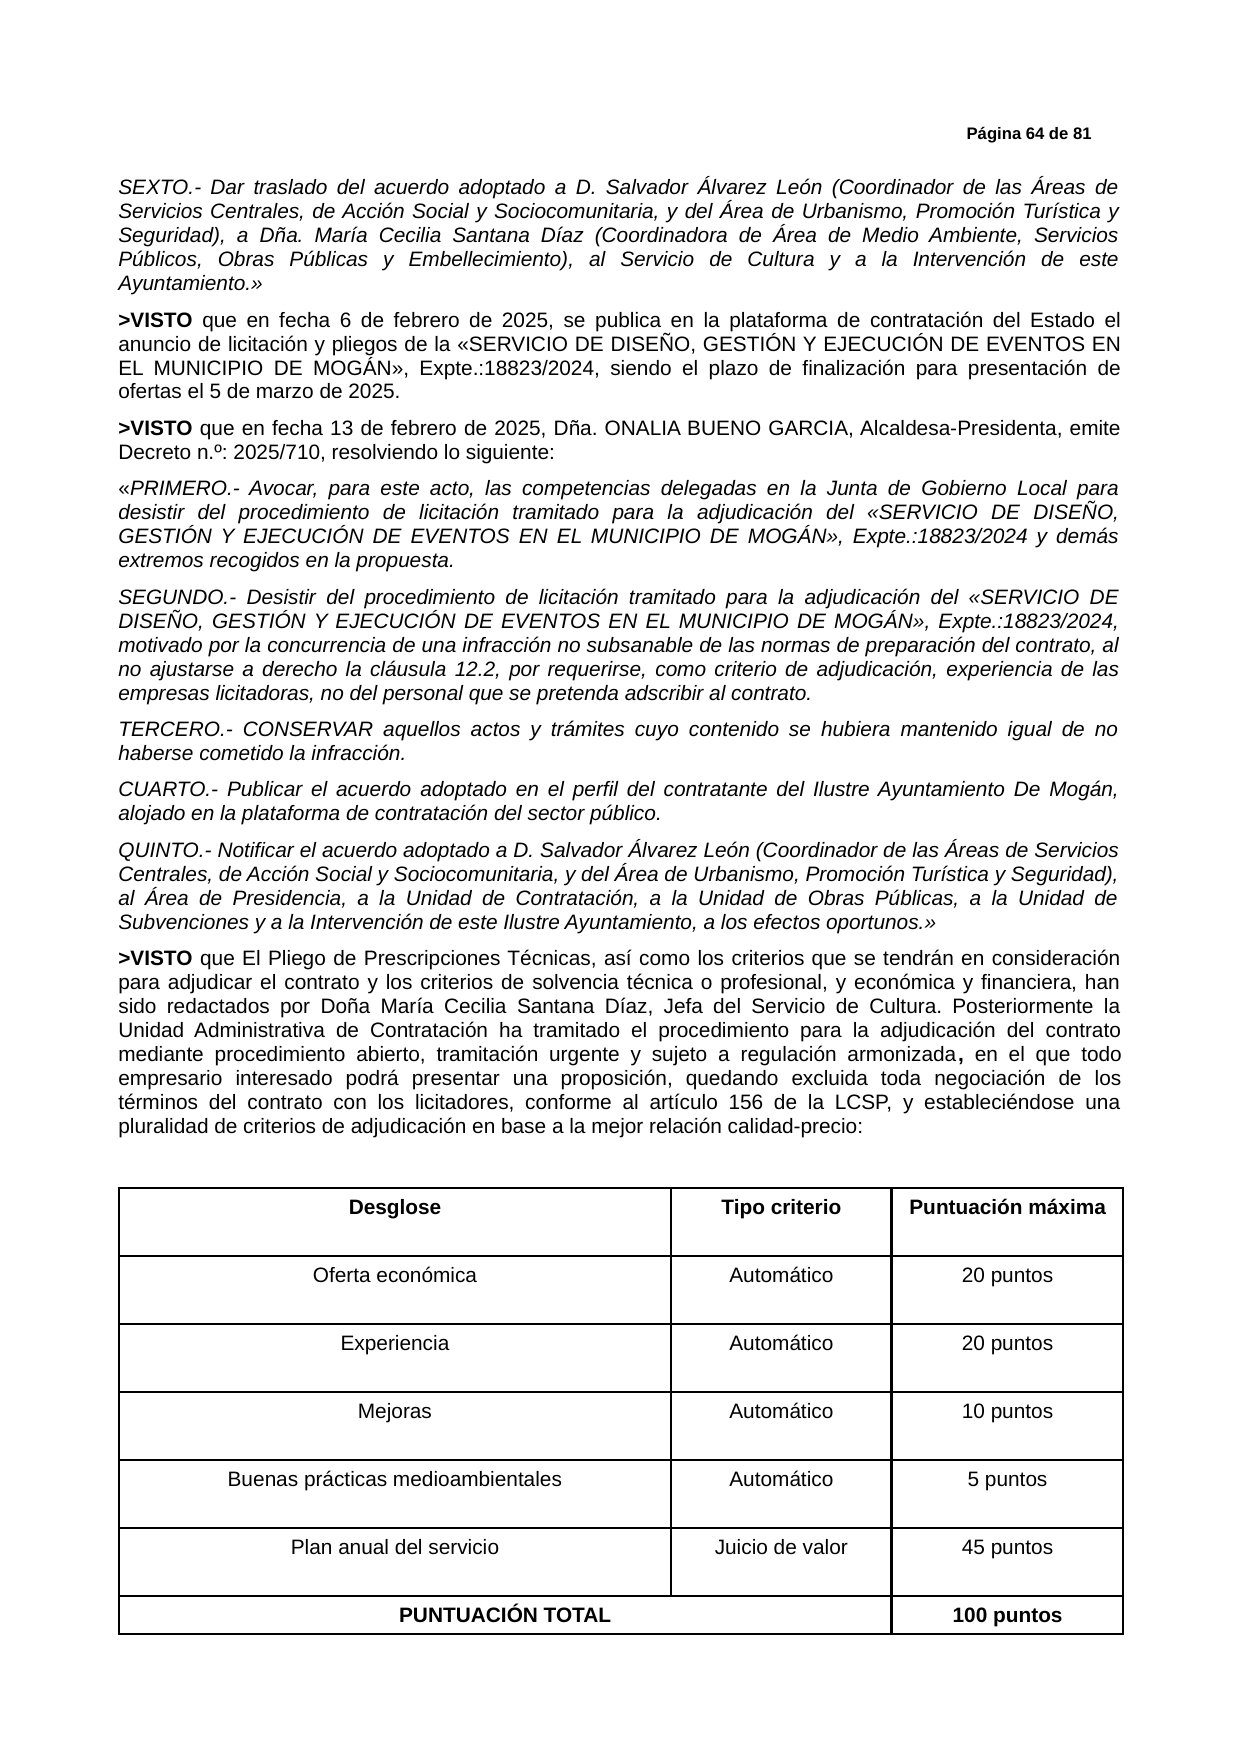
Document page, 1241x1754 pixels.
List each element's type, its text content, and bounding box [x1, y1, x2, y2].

table_cell 45 puntos [893, 1529, 1122, 1595]
text SEXTO.- Dar traslado del acuerdo adoptado a D. Salvador Álvarez León (Coordinador de las Áreas de Servicios Centrales, de Acción Social y Sociocomunitaria, y del Área de Urbanismo, Promoción Turística y Seguridad), a Dña. María Cecilia Santana Díaz (Coordinadora de Área de Medio Ambiente, Servicios Públicos, Obras Públicas y Embellecimiento), al Servicio de Cultura y a la Intervención de este Ayuntamiento.» [118, 175, 1122, 295]
text «PRIMERO.- Avocar, para este acto, las competencias delegadas en la Junta de Gobierno Local para desistir del procedimiento de licitación tramitado para la adjudicación del «SERVICIO DE DISEÑO, GESTIÓN Y EJECUCIÓN DE EVENTOS EN EL MUNICIPIO DE MOGÁN», Expte.:18823/2024 y demás extremos recogidos en la propuesta. [118, 476, 1122, 572]
table_cell Plan anual del servicio [120, 1529, 670, 1595]
table_cell 100 puntos [893, 1597, 1122, 1633]
table_header Tipo criterio [672, 1189, 890, 1254]
text >VISTO que El Pliego de Prescripciones Técnicas, así como los criterios que se tendrán en consideración para adjudicar el contrato y los criterios de solvencia técnica o profesional, y económica y financiera, han sido redactados por Doña María Cecilia Santana Díaz, Jefa del Servicio de Cultura. Posteriormente la Unidad Administrativa de Contratación ha tramitado el procedimiento para la adjudicación del contrato mediante procedimiento abierto, tramitación urgente y sujeto a regulación armonizada, en el que todo empresario interesado podrá presentar una proposición, quedando excluida toda negociación de los términos del contrato con los licitadores, conforme al artículo 156 de la LCSP, y estableciéndose una pluralidad de criterios de adjudicación en base a la mejor relación calidad-precio: [118, 946, 1122, 1138]
table_cell 10 puntos [893, 1393, 1122, 1459]
table_header Desglose [120, 1189, 670, 1254]
text >VISTO que en fecha 6 de febrero de 2025, se publica en la plataforma de contratación del Estado el anuncio de licitación y pliegos de la «SERVICIO DE DISEÑO, GESTIÓN Y EJECUCIÓN DE EVENTOS EN EL MUNICIPIO DE MOGÁN», Expte.:18823/2024, siendo el plazo de finalización para presentación de ofertas el 5 de marzo de 2025. [118, 307, 1122, 403]
table_cell Automático [672, 1325, 890, 1391]
table_cell Automático [672, 1393, 890, 1459]
table_cell Automático [672, 1257, 890, 1323]
text TERCERO.- CONSERVAR aquellos actos y trámites cuyo contenido se hubiera mantenido igual de no haberse cometido la infracción. [118, 717, 1122, 765]
table_cell Oferta económica [120, 1257, 670, 1323]
table_cell 20 puntos [893, 1257, 1122, 1323]
table_cell 5 puntos [893, 1461, 1122, 1527]
table_cell Mejoras [120, 1393, 670, 1459]
table_cell Juicio de valor [672, 1529, 890, 1595]
table_cell Automático [672, 1461, 890, 1527]
table_cell Buenas prácticas medioambientales [120, 1461, 670, 1527]
text >VISTO que en fecha 13 de febrero de 2025, Dña. ONALIA BUENO GARCIA, Alcaldesa-Presidenta, emite Decreto n.º: 2025/710, resolviendo lo siguiente: [118, 416, 1122, 464]
table_cell PUNTUACIÓN TOTAL [120, 1597, 890, 1633]
text CUARTO.- Publicar el acuerdo adoptado en el perfil del contratante del Ilustre Ayuntamiento De Mogán, alojado en la plataforma de contratación del sector público. [118, 777, 1122, 825]
text SEGUNDO.- Desistir del procedimiento de licitación tramitado para la adjudicación del «SERVICIO DE DISEÑO, GESTIÓN Y EJECUCIÓN DE EVENTOS EN EL MUNICIPIO DE MOGÁN», Expte.:18823/2024, motivado por la concurrencia de una infracción no subsanable de las normas de preparación del contrato, al no ajustarse a derecho la cláusula 12.2, por requerirse, como criterio de adjudicación, experiencia de las empresas licitadoras, no del personal que se pretenda adscribir al contrato. [118, 584, 1122, 704]
text QUINTO.- Notificar el acuerdo adoptado a D. Salvador Álvarez León (Coordinador de las Áreas de Servicios Centrales, de Acción Social y Sociocomunitaria, y del Área de Urbanismo, Promoción Turística y Seguridad), al Área de Presidencia, a la Unidad de Contratación, a la Unidad de Obras Públicas, a la Unidad de Subvenciones y a la Intervención de este Ilustre Ayuntamiento, a los efectos oportunos.» [118, 838, 1122, 933]
table_cell 20 puntos [893, 1325, 1122, 1391]
table_header Puntuación máxima [893, 1189, 1122, 1254]
table_cell Experiencia [120, 1325, 670, 1391]
